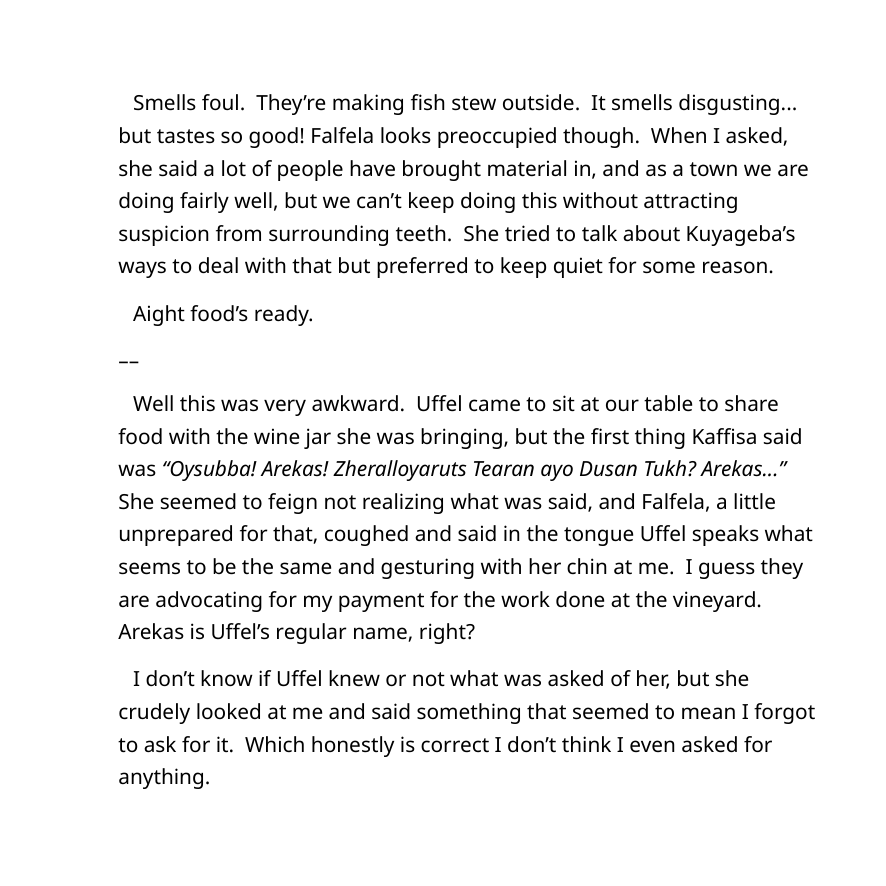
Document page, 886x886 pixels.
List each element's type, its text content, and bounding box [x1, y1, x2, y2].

text I don’t know if Uffel knew or not what was asked of her, but she crudely looked at me and said something that seemed to mean I forgot to ask for it. Which honestly is correct I don’t think I even asked for anything. [118, 664, 827, 791]
text Smells foul. They’re making fish stew outside. It smells disgusting... but tastes so good! Falfela looks preoccupied though. When I asked, she said a lot of people have brought material in, and as a town we are doing fairly well, but we can’t keep doing this without attracting suspicion from surrounding teeth. She tried to talk about Kuyageba’s ways to deal with that but preferred to keep quiet for some reason. [118, 88, 827, 280]
subtitle –– [118, 346, 827, 374]
text Aight food’s ready. [118, 299, 827, 327]
text Well this was very awkward. Uffel came to sit at our table to share food with the wine jar she was bringing, but the first thing Kaffisa said was “Oysubba! Arekas! Zheralloyaruts Tearan ayo Dusan Tukh? Arekas...” She seemed to feign not realizing what was said, and Falfela, a little unprepared for that, coughed and said in the tongue Uffel speaks what seems to be the same and gesturing with her chin at me. I guess they are advocating for my payment for the work done at the vineyard. Arekas is Uffel’s regular name, right? [118, 389, 827, 646]
